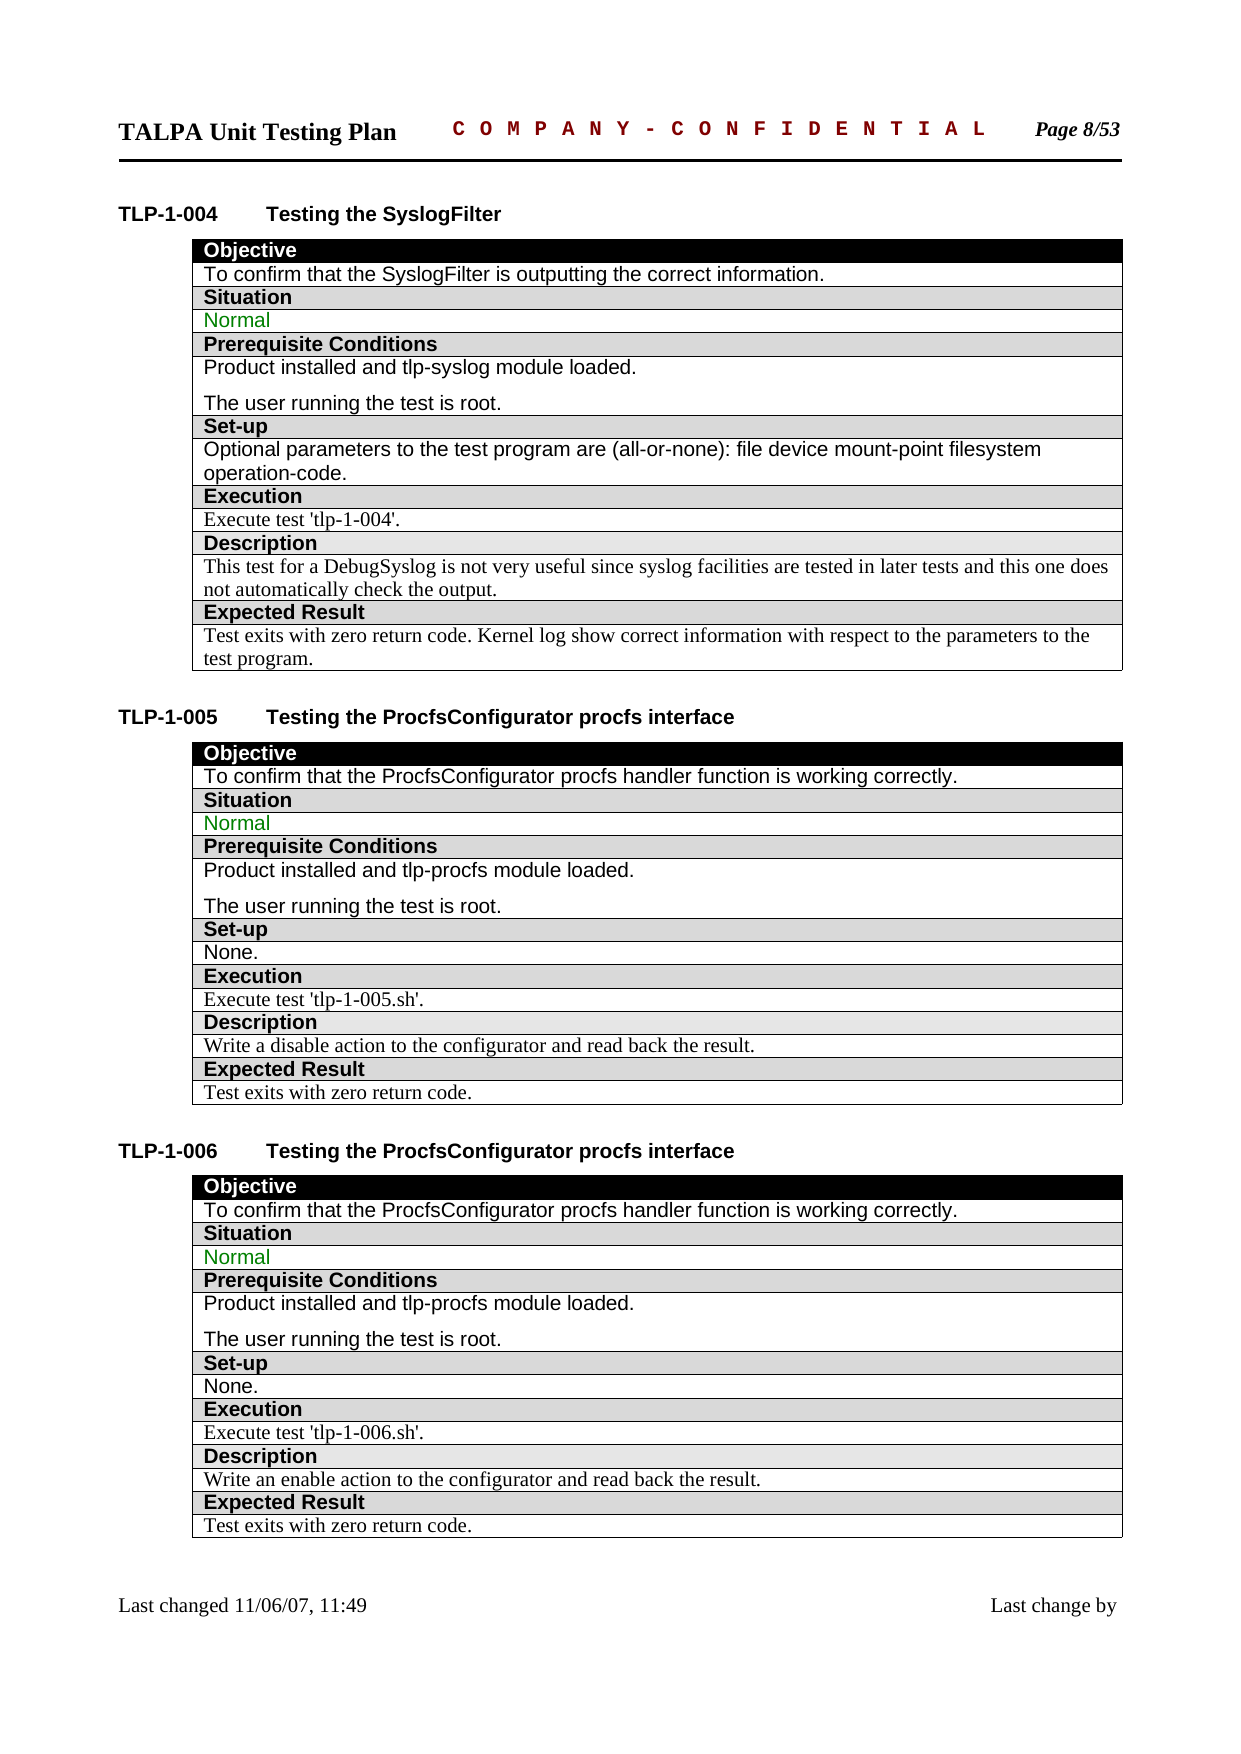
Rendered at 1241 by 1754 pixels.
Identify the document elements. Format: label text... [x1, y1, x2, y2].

table_cell Description [193, 1445, 1122, 1468]
table_cell Execute test 'tlp-1-004'. [193, 509, 1122, 531]
table_cell Prerequisite Conditions [193, 836, 1122, 858]
table_cell Execution [193, 486, 1122, 508]
table_cell Execute test 'tlp-1-006.sh'. [193, 1422, 1122, 1444]
table_cell Set-up [193, 416, 1122, 438]
table_cell Product installed and tlp-syslog module loaded. The user running the test is root. [193, 357, 1122, 415]
table_cell Write a disable action to the configurator and read back the result. [193, 1035, 1122, 1057]
table_cell Normal [193, 1246, 1122, 1269]
table_header Objective [193, 743, 1122, 765]
table_cell Expected Result [193, 1492, 1122, 1514]
table_cell Execution [193, 965, 1122, 988]
table_cell Write an enable action to the configurator and read back the result. [193, 1469, 1122, 1491]
table_cell Situation [193, 789, 1122, 812]
table_cell To confirm that the ProcfsConfigurator procfs handler function is working correctly. [193, 1200, 1122, 1222]
table_header Objective [193, 240, 1122, 262]
table_cell Description [193, 1012, 1122, 1034]
table_cell Prerequisite Conditions [193, 333, 1122, 356]
table_cell This test for a DebugSyslog is not very useful since syslog facilities are tested in later tests and this one does not automatically check the output. [193, 555, 1122, 600]
table_cell Set-up [193, 1352, 1122, 1374]
table_cell Normal [193, 310, 1122, 332]
table_cell Description [193, 532, 1122, 554]
table_header Objective [193, 1176, 1122, 1199]
text TLP-1-004 Testing the SyslogFilter [118, 203, 1122, 226]
table_cell Situation [193, 1223, 1122, 1245]
table_cell Situation [193, 287, 1122, 309]
table_cell None. [193, 942, 1122, 964]
table_cell Test exits with zero return code. [193, 1515, 1122, 1537]
table_cell Product installed and tlp-procfs module loaded. The user running the test is root. [193, 1293, 1122, 1351]
table_cell Execution [193, 1399, 1122, 1421]
table_cell None. [193, 1375, 1122, 1398]
text TLP-1-006 Testing the ProcfsConfigurator procfs interface [118, 1139, 1122, 1163]
table_cell Expected Result [193, 601, 1122, 624]
table_cell Test exits with zero return code. Kernel log show correct information with respect to the parameters to the test program. [193, 625, 1122, 670]
table_cell Optional parameters to the test program are (all-or-none): file device mount-point filesystem operation-code. [193, 439, 1122, 485]
table_cell Test exits with zero return code. [193, 1081, 1122, 1104]
table_cell Product installed and tlp-procfs module loaded. The user running the test is root. [193, 859, 1122, 918]
table_cell Expected Result [193, 1058, 1122, 1080]
table_cell To confirm that the SyslogFilter is outputting the correct information. [193, 263, 1122, 286]
table_cell Prerequisite Conditions [193, 1270, 1122, 1292]
table_cell To confirm that the ProcfsConfigurator procfs handler function is working correctly. [193, 766, 1122, 788]
table_cell Execute test 'tlp-1-005.sh'. [193, 989, 1122, 1011]
table_cell Normal [193, 813, 1122, 835]
table_cell Set-up [193, 919, 1122, 941]
text TLP-1-005 Testing the ProcfsConfigurator procfs interface [118, 706, 1122, 729]
